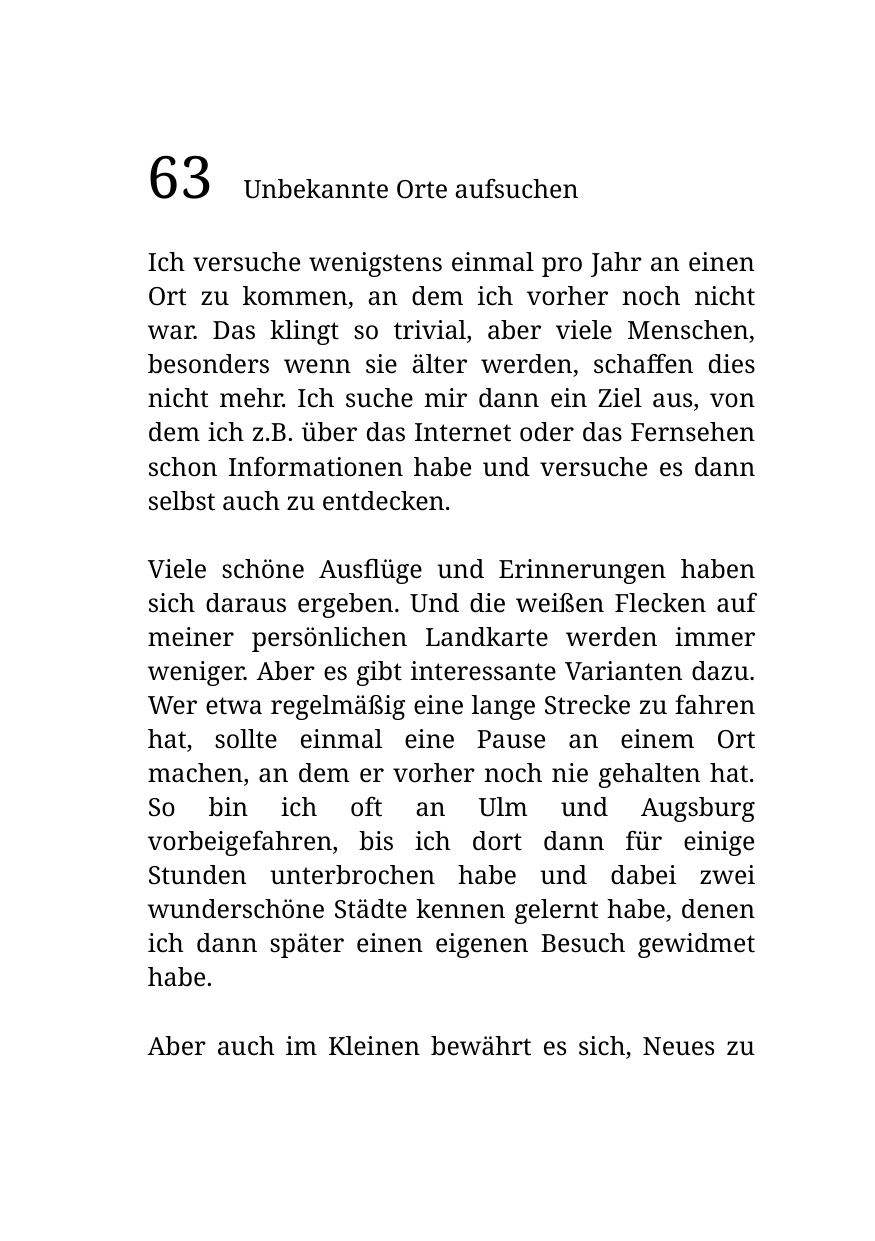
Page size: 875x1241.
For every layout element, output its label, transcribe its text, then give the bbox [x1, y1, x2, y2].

subtitle 63 Unbekannte Orte aufsuchen [148, 136, 756, 215]
text Aber auch im Kleinen bewährt es sich, Neues zu [148, 1028, 756, 1062]
text Viele schöne Ausflüge und Erinnerungen haben sich daraus ergeben. Und die weißen Flecken auf meiner persönlichen Landkarte werden immer weniger. Aber es gibt interessante Varianten dazu. Wer etwa regelmäßig eine lange Strecke zu fahren hat, sollte einmal eine Pause an einem Ort machen, an dem er vorher noch nie gehalten hat. So bin ich oft an Ulm und Augsburg vorbeigefahren, bis ich dort dann für einige Stunden unterbrochen habe und dabei zwei wunderschöne Städte kennen gelernt habe, denen ich dann später einen eigenen Besuch gewidmet habe. [148, 551, 756, 994]
text Ich versuche wenigstens einmal pro Jahr an einen Ort zu kommen, an dem ich vorher noch nicht war. Das klingt so trivial, aber viele Menschen, besonders wenn sie älter werden, schaffen dies nicht mehr. Ich suche mir dann ein Ziel aus, von dem ich z.B. über das Internet oder das Fernsehen schon Infor­mationen habe und versuche es dann selbst auch zu entdecken. [148, 245, 756, 517]
